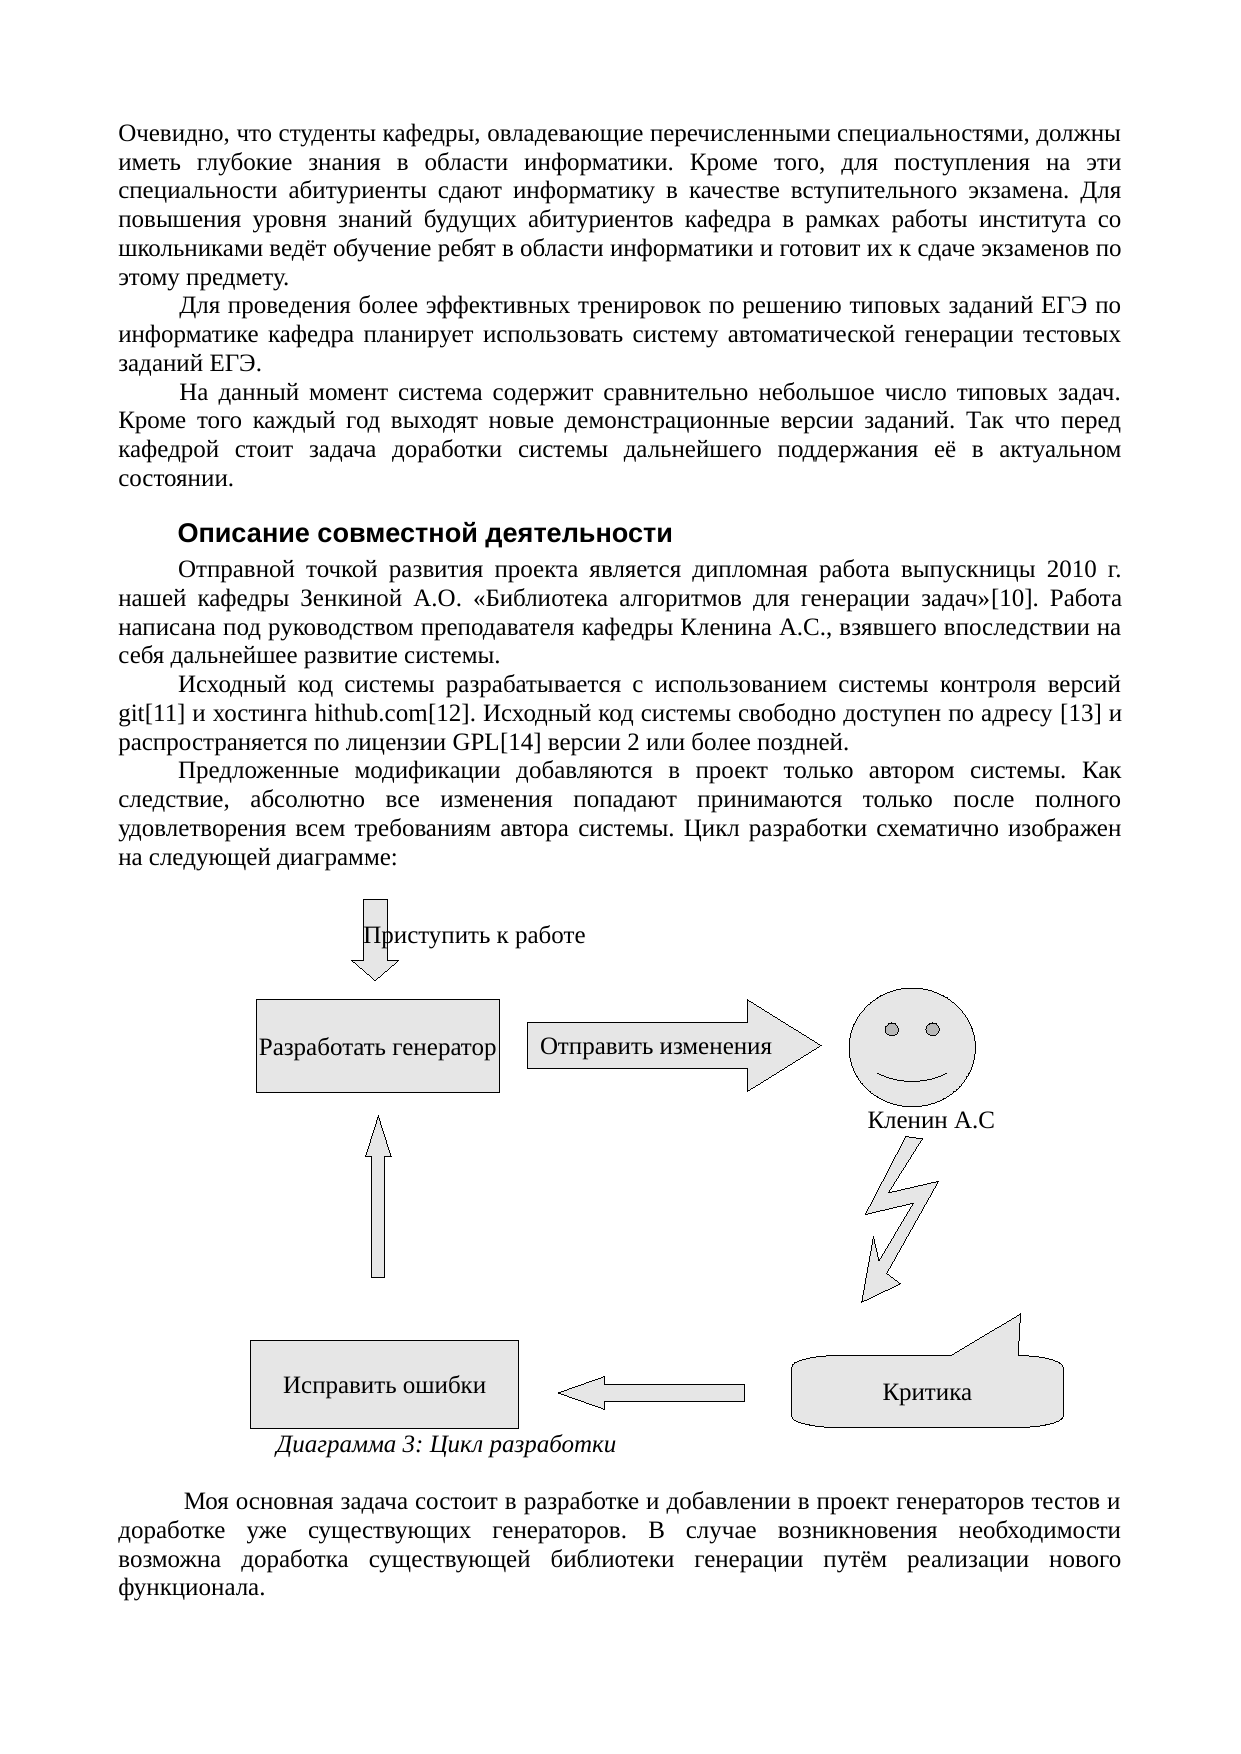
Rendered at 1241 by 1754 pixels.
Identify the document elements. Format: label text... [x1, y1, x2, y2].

text Исходный код системы разрабатывается с использованием системы контроля версий git[11] и хостинга hithub.com[12]. Исходный код системы свободно доступен по адресу [13] и распространяется по лицензии GPL[14] версии 2 или более поздней. [118, 669, 1122, 756]
text Диаграмма 3: Цикл разработки [251, 912, 1063, 1457]
text Для проведения более эффективных тренировок по решению типовых заданий ЕГЭ по информатике кафедра планирует использовать систему автоматической генерации тестовых заданий ЕГЭ. [118, 291, 1122, 377]
text Моя основная задача состоит в разработке и добавлении в проект генераторов тестов и доработке уже существующих генераторов. В случае возникновения необходимости возможна доработка существующей библиотеки генерации путём реализации нового функционала. [118, 1486, 1122, 1601]
text Очевидно, что студенты кафедры, овладевающие перечисленными специальностями, должны иметь глубокие знания в области информатики. Кроме того, для поступления на эти специальности абитуриенты сдают информатику в качестве вступительного экзамена. Для повышения уровня знаний будущих абитуриентов кафедра в рамках работы института со школьниками ведёт обучение ребят в области информатики и готовит их к сдаче экзаменов по этому предмету. [118, 118, 1122, 291]
subtitle Описание совместной деятельности [177, 517, 1122, 548]
text Предложенные модификации добавляются в проект только автором системы. Как следствие, абсолютно все изменения попадают принимаются только после полного удовлетворения всем требованиям автора системы. Цикл разработки схематично изображен на следующей диаграмме: [118, 756, 1122, 871]
text На данный момент система содержит сравнительно небольшое число типовых задач. Кроме того каждый год выходят новые демонстрационные версии заданий. Так что перед кафедрой стоит задача доработки системы дальнейшего поддержания её в актуальном состоянии. [118, 377, 1122, 492]
text Отправной точкой развития проекта является дипломная работа выпускницы 2010 г. нашей кафедры Зенкиной А.О. «Библиотека алгоритмов для генерации задач»[10]. Работа написана под руководством преподавателя кафедры Кленина А.С., взявшего впоследствии на себя дальнейшее развитие системы. [118, 554, 1122, 669]
